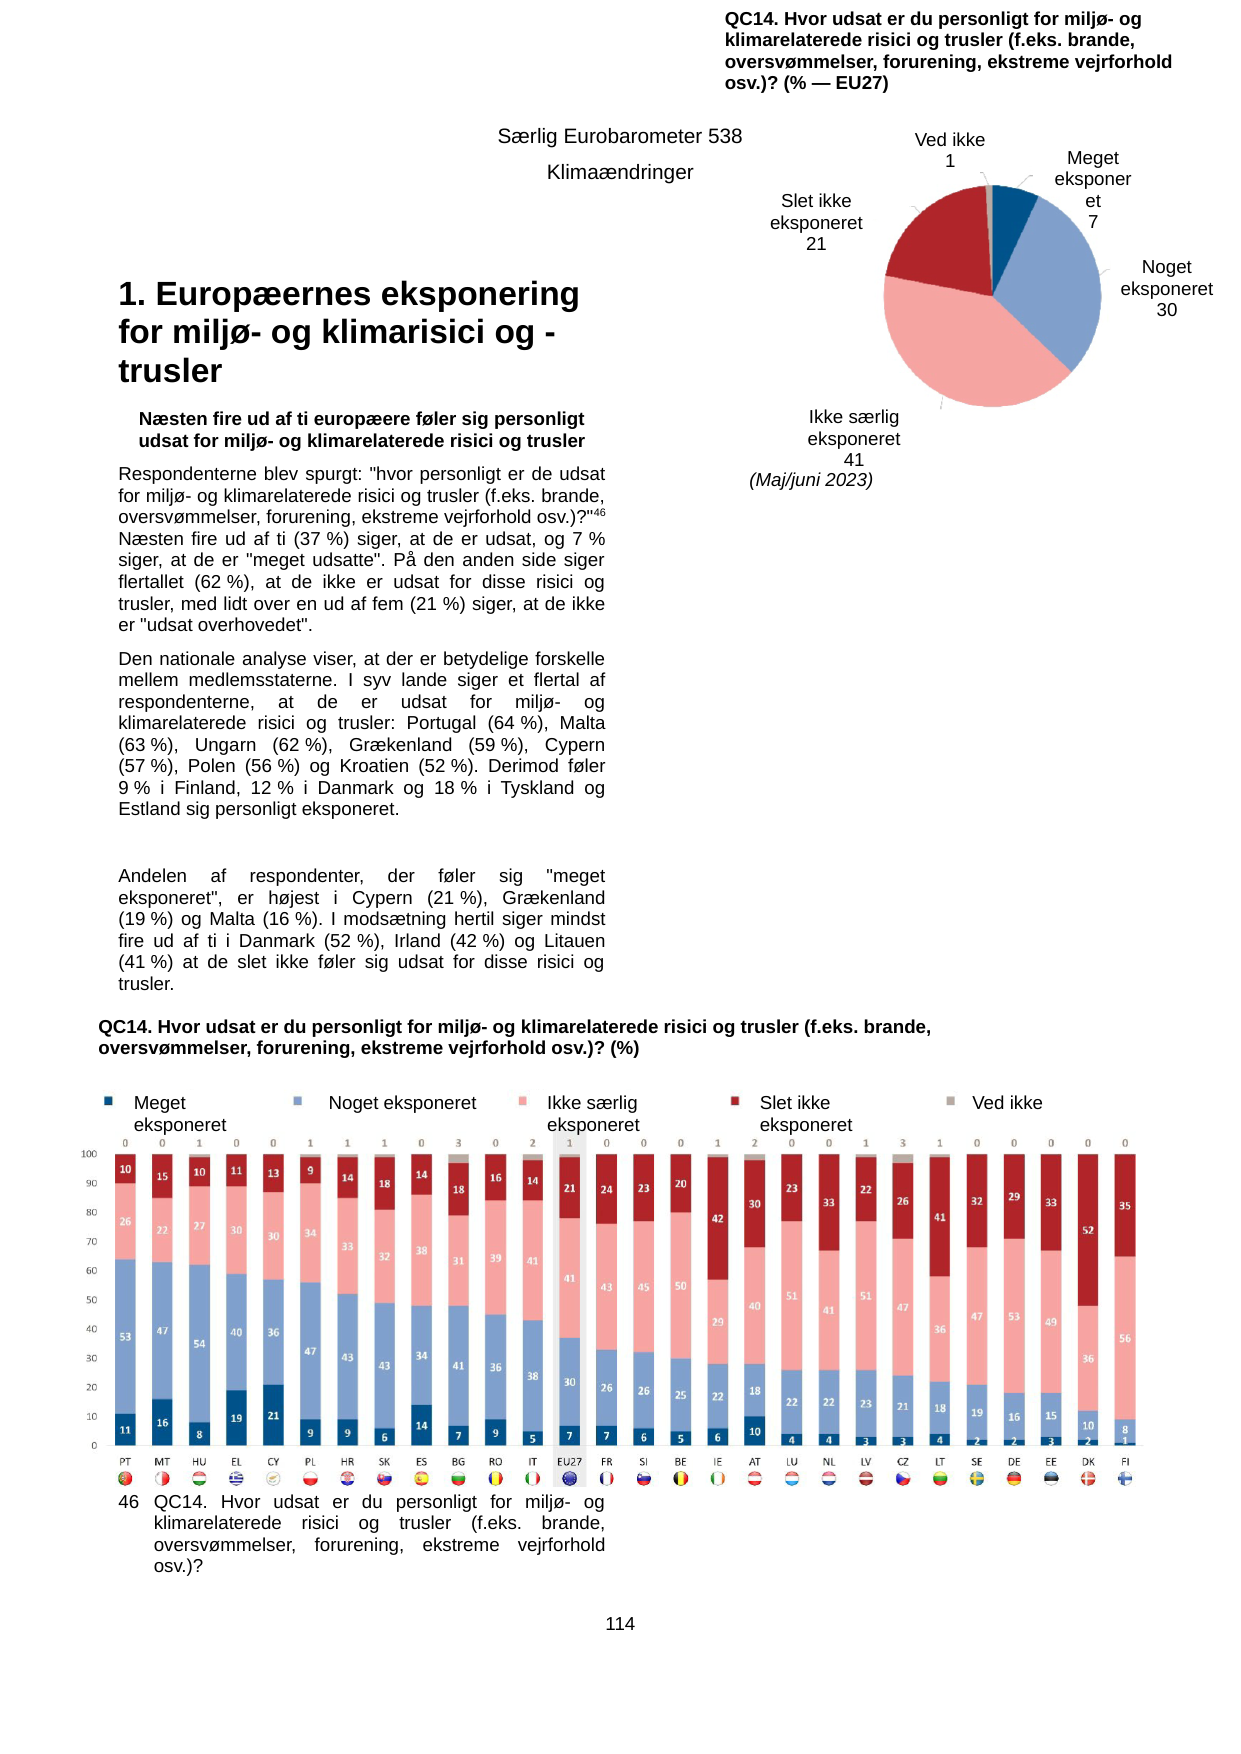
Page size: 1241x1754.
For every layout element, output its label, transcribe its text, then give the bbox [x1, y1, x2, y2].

subtitle 1. Europæernes eksponering for miljø- og klimarisici og -trusler [118, 273, 605, 389]
picture [426, 1100, 431, 1108]
picture [331, 1099, 338, 1109]
picture [867, 159, 1113, 413]
picture [95, 1080, 958, 1109]
text Næsten fire ud af ti europæere føler sig personligt udsat for miljø- og klimarelaterede risici og trusler [118, 408, 605, 451]
text QC14. Hvor udsat er du personligt for miljø- og klimarelaterede risici og trusler (f.eks. brande, oversvømmelser, forurening, ekstreme vejrforhold osv.)? [118, 1491, 605, 1577]
picture [345, 1100, 350, 1108]
text Den nationale analyse viser, at der er betydelige forskelle mellem medlemsstaterne. I syv lande siger et flertal af respondenterne, at de er udsat for miljø- og klimarelaterede risici og trusler: Portugal (64 %), Malta (63 %), Ungarn (62 %), Grækenland (59 %), Cypern (57 %), Polen (56 %) og Kroatien (52 %). Derimod føler 9 % i Finland, 12 % i Danmark og 18 % i Tyskland og Estland sig personligt eksponeret. [118, 647, 605, 820]
picture [77, 1120, 1144, 1487]
text Respondenterne blev spurgt: "hvor personligt er de udsat for miljø- og klimarelaterede risici og trusler (f.eks. brande, oversvømmelser, forurening, ekstreme vejrforhold osv.)?" Næsten fire ud af ti (37 %) siger, at de er udsat, og 7 % siger, at de er "meget udsatte". På den anden side siger flertallet (62 %), at de ikke er udsat for disse risici og trusler, med lidt over en ud af fem (21 %) siger, at de ikke er "udsat overhovedet". [118, 463, 605, 635]
text Andelen af respondenter, der føler sig "meget eksponeret", er højest i Cypern (21 %), Grækenland (19 %) og Malta (16 %). I modsætning hertil siger mindst fire ud af ti i Danmark (52 %), Irland (42 %) og Litauen (41 %) at de slet ikke føler sig udsat for disse risici og trusler. [118, 865, 605, 994]
picture [136, 1099, 140, 1109]
